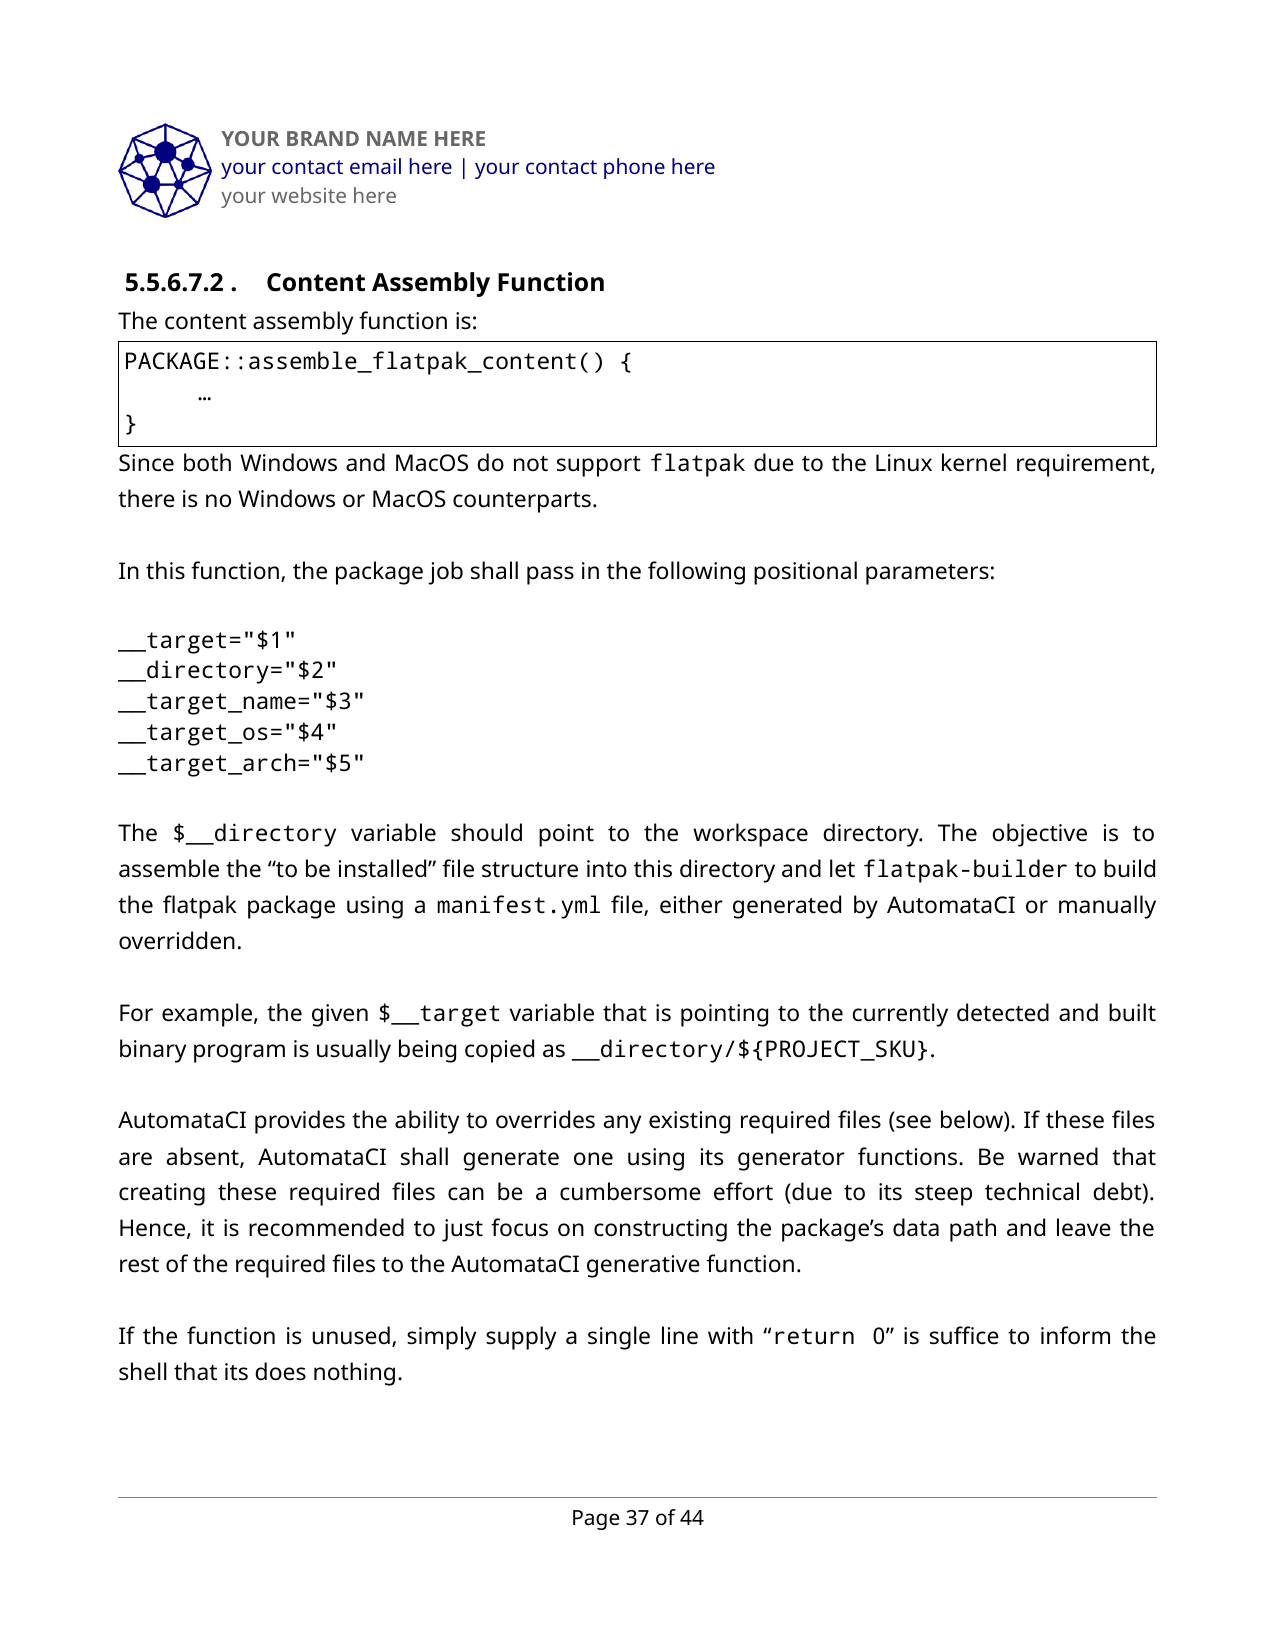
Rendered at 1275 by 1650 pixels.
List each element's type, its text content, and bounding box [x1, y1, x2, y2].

picture [118, 123, 212, 218]
text __target_arch="$5" [118, 750, 1157, 777]
text __target_os="$4" [118, 719, 1157, 746]
text __target_name="$3" [118, 688, 1157, 715]
text The $__directory variable should point to the workspace directory. The objective is to assemble the “to be installed” file structure into this directory and let flatpak-builder to build the flatpak package using a manifest.yml file, either generated by AutomataCI or manually overridden. [118, 817, 1157, 956]
text In this function, the package job shall pass in the following positional parameters: [118, 555, 1157, 586]
text For example, the given $__target variable that is pointing to the currently detected and built binary program is usually being copied as __directory/${PROJECT_SKU}. [118, 997, 1157, 1064]
subtitle Content Assembly Function [118, 265, 1157, 299]
table_header PACKAGE::assemble_flatpak_content() { … } [119, 342, 1156, 446]
text __target="$1" [118, 627, 1157, 654]
text AutomataCI provides the ability to overrides any existing required files (see below). If these files are absent, AutomataCI shall generate one using its generator functions. Be warned that creating these required files can be a cumbersome effort (due to its steep technical debt). Hence, it is recommended to just focus on constructing the package’s data path and leave the rest of the required files to the AutomataCI generative function. [118, 1104, 1157, 1279]
text Since both Windows and MacOS do not support flatpak due to the Linux kernel requirement, there is no Windows or MacOS counterparts. [118, 447, 1157, 514]
text If the function is unused, simply supply a single line with “return 0” is suffice to inform the shell that its does nothing. [118, 1320, 1157, 1387]
text The content assembly function is: [118, 305, 1157, 337]
text __directory="$2" [118, 658, 1157, 684]
